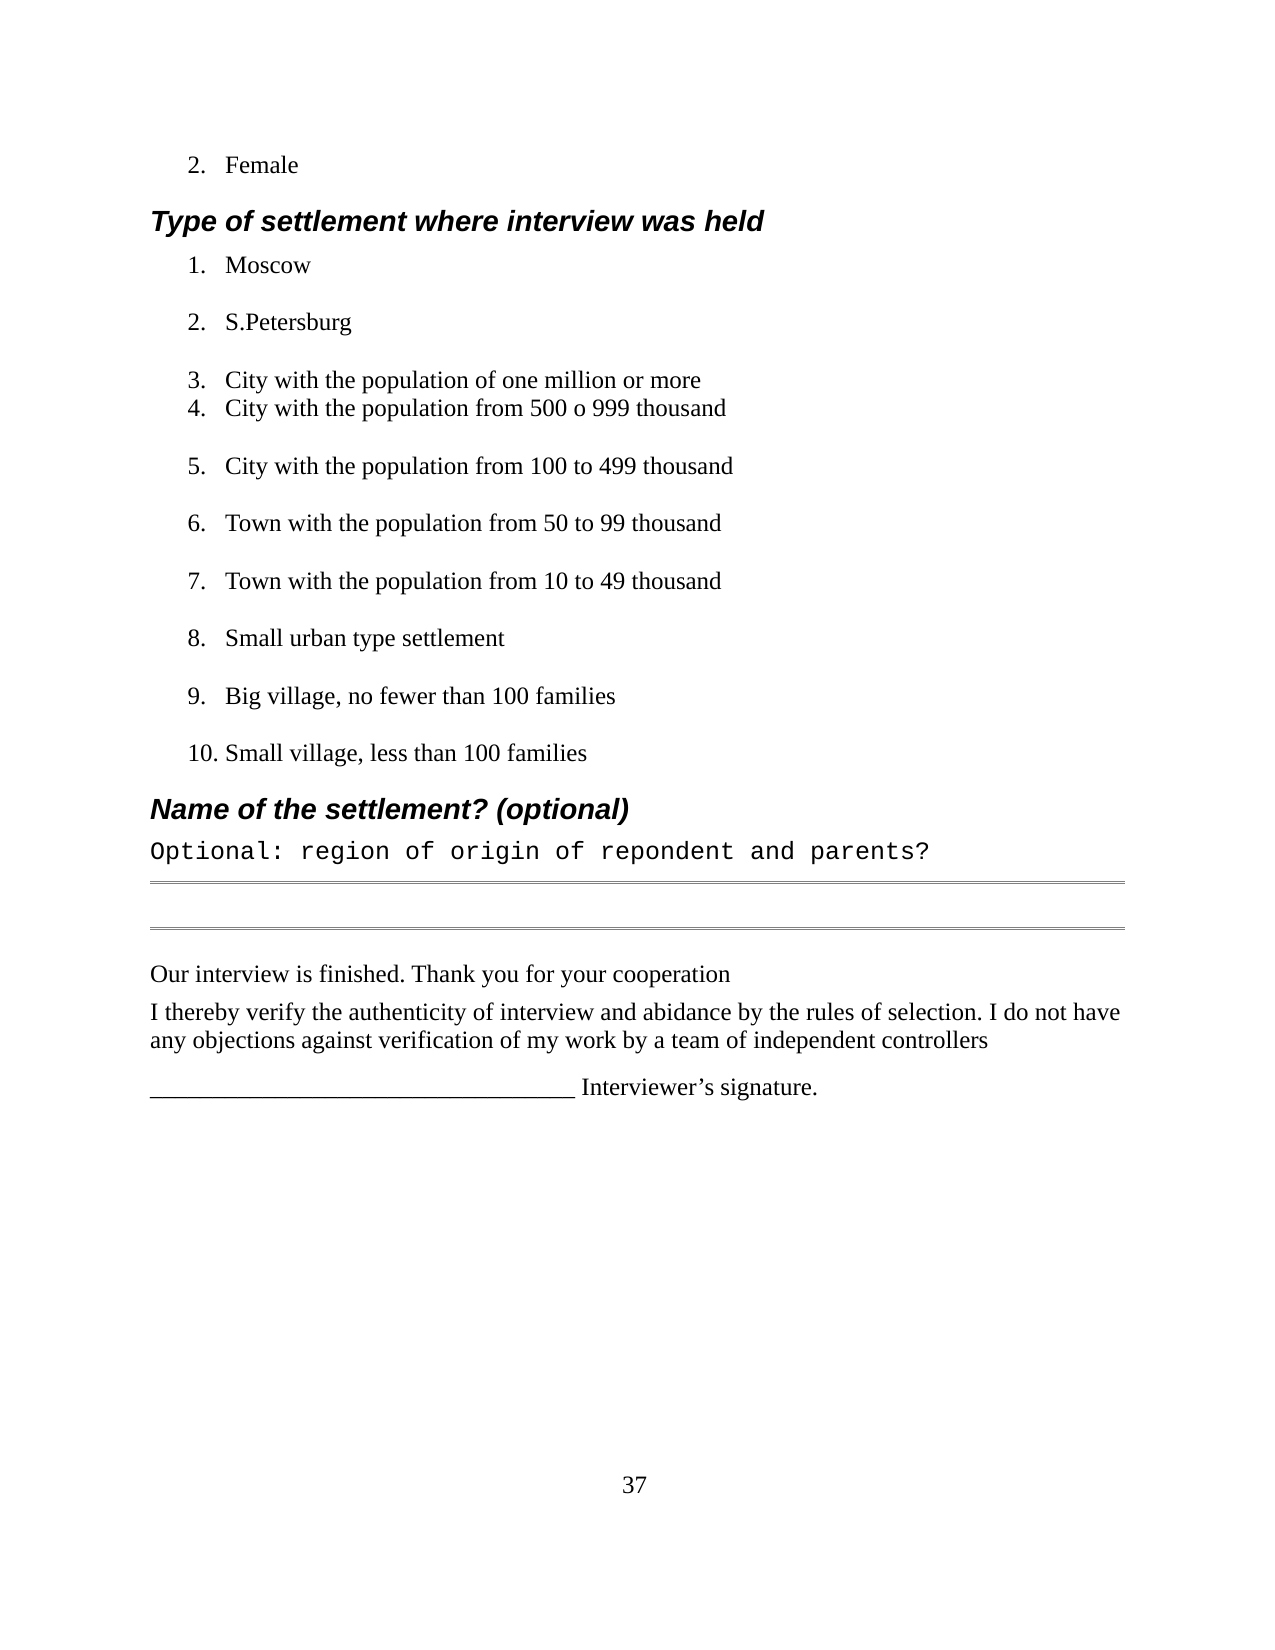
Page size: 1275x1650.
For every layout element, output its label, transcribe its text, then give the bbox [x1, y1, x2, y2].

text I thereby verify the authenticity of interview and abidance by the rules of selection. I do not have any objections against verification of my work by a team of independent controllers [150, 997, 1125, 1054]
text Optional: region of origin of repondent and parents? [150, 838, 1125, 867]
subtitle Name of the settlement? (optional) [150, 792, 1125, 826]
list S.Petersburg [187, 307, 1125, 365]
list Town with the population from 50 to 99 thousand [187, 508, 1125, 566]
list City with the population of one million or more [187, 365, 1125, 393]
list City with the population from 100 to 499 thousand [187, 451, 1125, 508]
list Small village, less than 100 families [187, 738, 1125, 767]
list Moscow [187, 250, 1125, 307]
list Town with the population from 10 to 49 thousand [187, 566, 1125, 623]
list Female [187, 150, 1125, 179]
text __________________________________ Interviewer’s signature. [150, 1072, 1125, 1101]
list City with the population from 500 o 999 thousand [187, 393, 1125, 451]
subtitle Type of settlement where interview was held [150, 204, 1125, 237]
list Small urban type settlement [187, 623, 1125, 681]
text Our interview is finished. Thank you for your cooperation [150, 959, 1125, 988]
list Big village, no fewer than 100 families [187, 681, 1125, 738]
